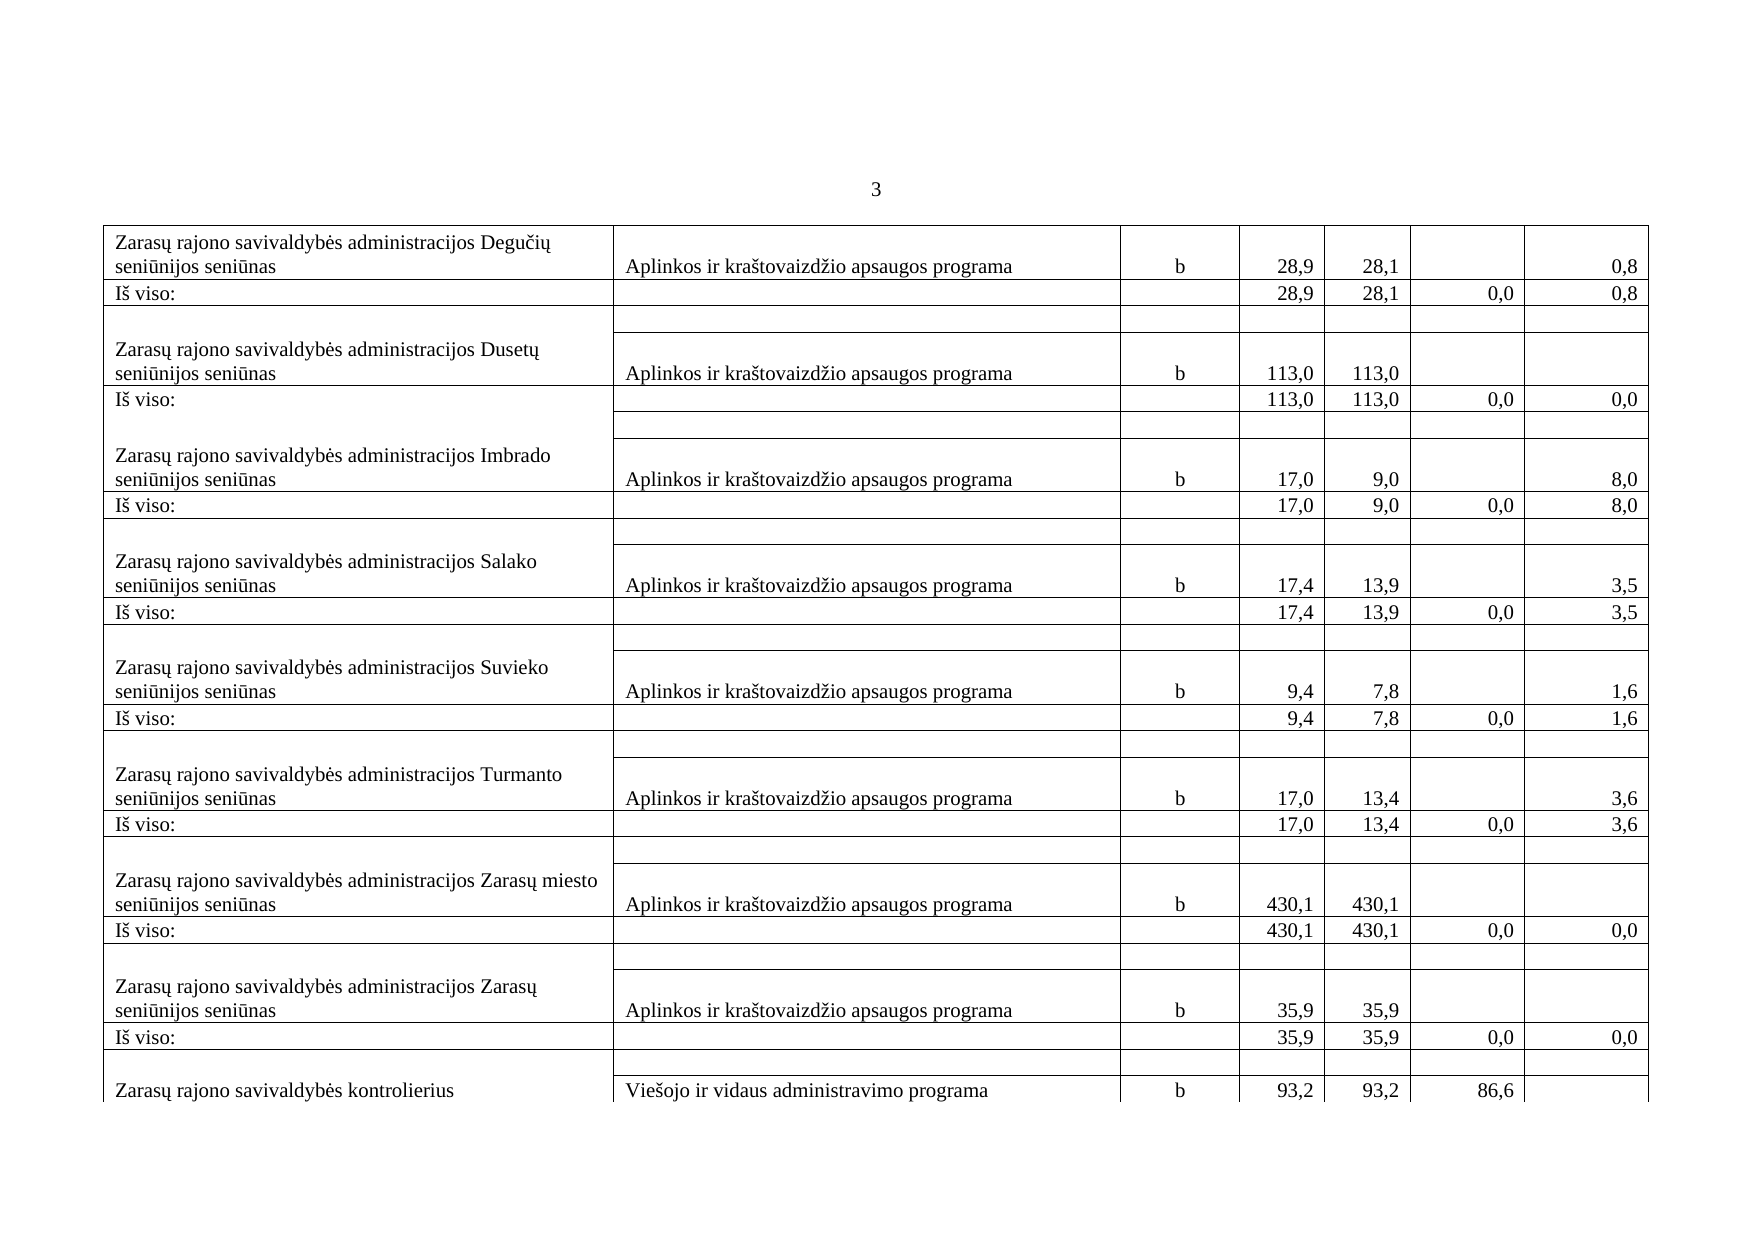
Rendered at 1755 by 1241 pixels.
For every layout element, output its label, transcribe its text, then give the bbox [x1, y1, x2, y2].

table_cell [1525, 864, 1648, 916]
table_cell Zarasų rajono savivaldybės administracijos Degučių seniūnijos seniūnas [104, 226, 613, 278]
table_cell Aplinkos ir kraštovaizdžio apsaugos programa [614, 545, 1120, 597]
table_cell [1411, 625, 1524, 650]
table_cell [1411, 837, 1524, 863]
table_cell [1525, 837, 1648, 863]
table_cell Zarasų rajono savivaldybės administracijos Zarasų seniūnijos seniūnas [104, 969, 613, 1022]
table_cell b [1121, 333, 1239, 385]
table_cell [1121, 917, 1239, 942]
table_cell 1,6 [1525, 705, 1648, 730]
table_cell Zarasų rajono savivaldybės administracijos Suvieko seniūnijos seniūnas [104, 650, 613, 703]
table_cell 0,0 [1411, 1023, 1524, 1049]
table_cell 0,0 [1411, 705, 1524, 730]
table_cell 1,6 [1525, 651, 1648, 703]
table_cell [1525, 306, 1648, 332]
table_cell [614, 598, 1120, 624]
table_cell Aplinkos ir kraštovaizdžio apsaugos programa [614, 651, 1120, 703]
table_cell [1411, 651, 1524, 703]
table_cell [1325, 944, 1410, 969]
table_cell 28,1 [1325, 280, 1410, 305]
table_cell 9,0 [1325, 439, 1410, 491]
table_cell Zarasų rajono savivaldybės kontrolierius [104, 1075, 613, 1102]
table_cell [614, 917, 1120, 942]
table_cell b [1121, 1076, 1239, 1102]
table_cell 0,0 [1411, 386, 1524, 411]
table_cell [104, 944, 613, 969]
table_cell 35,9 [1240, 970, 1324, 1022]
table_cell [104, 731, 613, 757]
table_cell [614, 306, 1120, 332]
table_cell 0,8 [1525, 226, 1648, 278]
table_cell [104, 306, 613, 332]
table_cell [1325, 1050, 1410, 1075]
table_cell [1525, 1076, 1648, 1102]
table_cell [1411, 226, 1524, 278]
table_cell 13,9 [1325, 545, 1410, 597]
table_cell Aplinkos ir kraštovaizdžio apsaugos programa [614, 226, 1120, 278]
table_cell 35,9 [1325, 1023, 1410, 1049]
table_cell [1121, 412, 1239, 438]
table_cell Zarasų rajono savivaldybės administracijos Dusetų seniūnijos seniūnas [104, 332, 613, 385]
table_cell [1240, 731, 1324, 757]
table_cell [614, 944, 1120, 969]
table_cell [614, 625, 1120, 650]
table_cell b [1121, 226, 1239, 278]
table_cell [1325, 412, 1410, 438]
table_cell 17,4 [1240, 598, 1324, 624]
table_cell [1240, 944, 1324, 969]
table_cell [1411, 758, 1524, 810]
table_cell 9,0 [1325, 492, 1410, 517]
table_cell 93,2 [1240, 1076, 1324, 1102]
table_cell 430,1 [1325, 864, 1410, 916]
table_cell [1121, 837, 1239, 863]
table_cell [1525, 519, 1648, 544]
table_cell Iš viso: [104, 386, 613, 411]
table_cell [614, 492, 1120, 517]
table_cell Zarasų rajono savivaldybės administracijos Salako seniūnijos seniūnas [104, 544, 613, 597]
table_cell Iš viso: [104, 917, 613, 942]
table_cell [1325, 837, 1410, 863]
table_cell [1411, 306, 1524, 332]
table_cell 8,0 [1525, 439, 1648, 491]
table_cell [614, 731, 1120, 757]
table_cell [614, 412, 1120, 438]
table_cell Aplinkos ir kraštovaizdžio apsaugos programa [614, 970, 1120, 1022]
table_cell [104, 1050, 613, 1075]
table_cell [1325, 731, 1410, 757]
table_cell b [1121, 864, 1239, 916]
table_cell [614, 280, 1120, 305]
table_cell [1411, 1050, 1524, 1075]
table_cell [1325, 306, 1410, 332]
table_cell [1525, 625, 1648, 650]
table_cell b [1121, 439, 1239, 491]
table_cell 86,6 [1411, 1076, 1524, 1102]
table_cell [1121, 625, 1239, 650]
table_cell 0,8 [1525, 280, 1648, 305]
table_cell 0,0 [1525, 386, 1648, 411]
table_cell 28,1 [1325, 226, 1410, 278]
table_cell 28,9 [1240, 280, 1324, 305]
table_cell [1325, 519, 1410, 544]
table_cell Aplinkos ir kraštovaizdžio apsaugos programa [614, 758, 1120, 810]
table_cell Zarasų rajono savivaldybės administracijos Imbrado seniūnijos seniūnas [104, 438, 613, 491]
table_cell [1121, 306, 1239, 332]
table_cell [1240, 837, 1324, 863]
table_cell 0,0 [1411, 598, 1524, 624]
table_cell [1240, 306, 1324, 332]
table_cell 0,0 [1411, 492, 1524, 517]
table_cell Iš viso: [104, 598, 613, 624]
table_cell [1525, 412, 1648, 438]
table_cell [1121, 1050, 1239, 1075]
table_cell Iš viso: [104, 492, 613, 517]
table_cell [614, 1050, 1120, 1075]
table_cell [1411, 412, 1524, 438]
table_cell [1525, 1050, 1648, 1075]
table_cell 430,1 [1240, 864, 1324, 916]
table_cell [104, 519, 613, 544]
table_cell [614, 1023, 1120, 1049]
table_cell 17,0 [1240, 811, 1324, 836]
table_cell 13,4 [1325, 811, 1410, 836]
table_cell [1325, 625, 1410, 650]
table_cell 0,0 [1525, 917, 1648, 942]
table_cell [1121, 1023, 1239, 1049]
table_cell [1411, 439, 1524, 491]
table_cell 17,0 [1240, 439, 1324, 491]
table_cell 9,4 [1240, 651, 1324, 703]
table_cell [1121, 731, 1239, 757]
table_cell [1411, 731, 1524, 757]
table_cell 28,9 [1240, 226, 1324, 278]
table_cell [614, 519, 1120, 544]
table_cell [614, 811, 1120, 836]
table_cell b [1121, 545, 1239, 597]
table_cell [1525, 333, 1648, 385]
table_cell 9,4 [1240, 705, 1324, 730]
table_cell b [1121, 651, 1239, 703]
table_cell 8,0 [1525, 492, 1648, 517]
table_cell Zarasų rajono savivaldybės administracijos Zarasų miesto seniūnijos seniūnas [104, 863, 613, 916]
table_cell 17,0 [1240, 492, 1324, 517]
table_cell Iš viso: [104, 280, 613, 305]
table_cell Zarasų rajono savivaldybės administracijos Turmanto seniūnijos seniūnas [104, 757, 613, 810]
table_cell 13,9 [1325, 598, 1410, 624]
table_cell [1525, 944, 1648, 969]
table_cell 7,8 [1325, 705, 1410, 730]
table_cell 3,5 [1525, 545, 1648, 597]
table_cell 35,9 [1240, 1023, 1324, 1049]
table_cell 3,6 [1525, 758, 1648, 810]
table_cell 0,0 [1411, 917, 1524, 942]
table_cell [1121, 519, 1239, 544]
table_cell [614, 705, 1120, 730]
table_cell [1240, 625, 1324, 650]
table_cell [1411, 333, 1524, 385]
table_cell [104, 411, 613, 438]
table_cell [1411, 864, 1524, 916]
table_cell [1121, 705, 1239, 730]
table_cell [1121, 811, 1239, 836]
table_cell [1411, 944, 1524, 969]
table_cell [1121, 280, 1239, 305]
table_cell [1121, 492, 1239, 517]
table_cell 113,0 [1240, 333, 1324, 385]
table_cell 17,4 [1240, 545, 1324, 597]
table_cell [1411, 519, 1524, 544]
table_cell [1240, 1050, 1324, 1075]
table_cell [1525, 970, 1648, 1022]
table_cell 0,0 [1525, 1023, 1648, 1049]
table_cell Iš viso: [104, 705, 613, 730]
table_cell [104, 625, 613, 650]
table_cell [1240, 519, 1324, 544]
table_cell Aplinkos ir kraštovaizdžio apsaugos programa [614, 333, 1120, 385]
table_cell b [1121, 758, 1239, 810]
table_cell [1121, 944, 1239, 969]
table_cell Aplinkos ir kraštovaizdžio apsaugos programa [614, 439, 1120, 491]
table_cell Viešojo ir vidaus administravimo programa [614, 1076, 1120, 1102]
table_cell 13,4 [1325, 758, 1410, 810]
table_cell 7,8 [1325, 651, 1410, 703]
table_cell 430,1 [1240, 917, 1324, 942]
table_cell [614, 837, 1120, 863]
table_cell Iš viso: [104, 1023, 613, 1049]
table_cell b [1121, 970, 1239, 1022]
table_cell [104, 837, 613, 863]
table_cell 3,5 [1525, 598, 1648, 624]
table_cell [1411, 970, 1524, 1022]
table_cell 35,9 [1325, 970, 1410, 1022]
table_cell [1240, 412, 1324, 438]
table_cell 3,6 [1525, 811, 1648, 836]
table_cell 113,0 [1240, 386, 1324, 411]
table_cell 17,0 [1240, 758, 1324, 810]
table_cell [1121, 598, 1239, 624]
table_cell Iš viso: [104, 811, 613, 836]
table_cell 0,0 [1411, 280, 1524, 305]
table_cell 113,0 [1325, 386, 1410, 411]
table_cell 0,0 [1411, 811, 1524, 836]
table_cell [1525, 731, 1648, 757]
table_cell [1121, 386, 1239, 411]
table_cell 93,2 [1325, 1076, 1410, 1102]
table_cell 430,1 [1325, 917, 1410, 942]
table_cell Aplinkos ir kraštovaizdžio apsaugos programa [614, 864, 1120, 916]
table_cell [614, 386, 1120, 411]
table_cell 113,0 [1325, 333, 1410, 385]
table_cell [1411, 545, 1524, 597]
